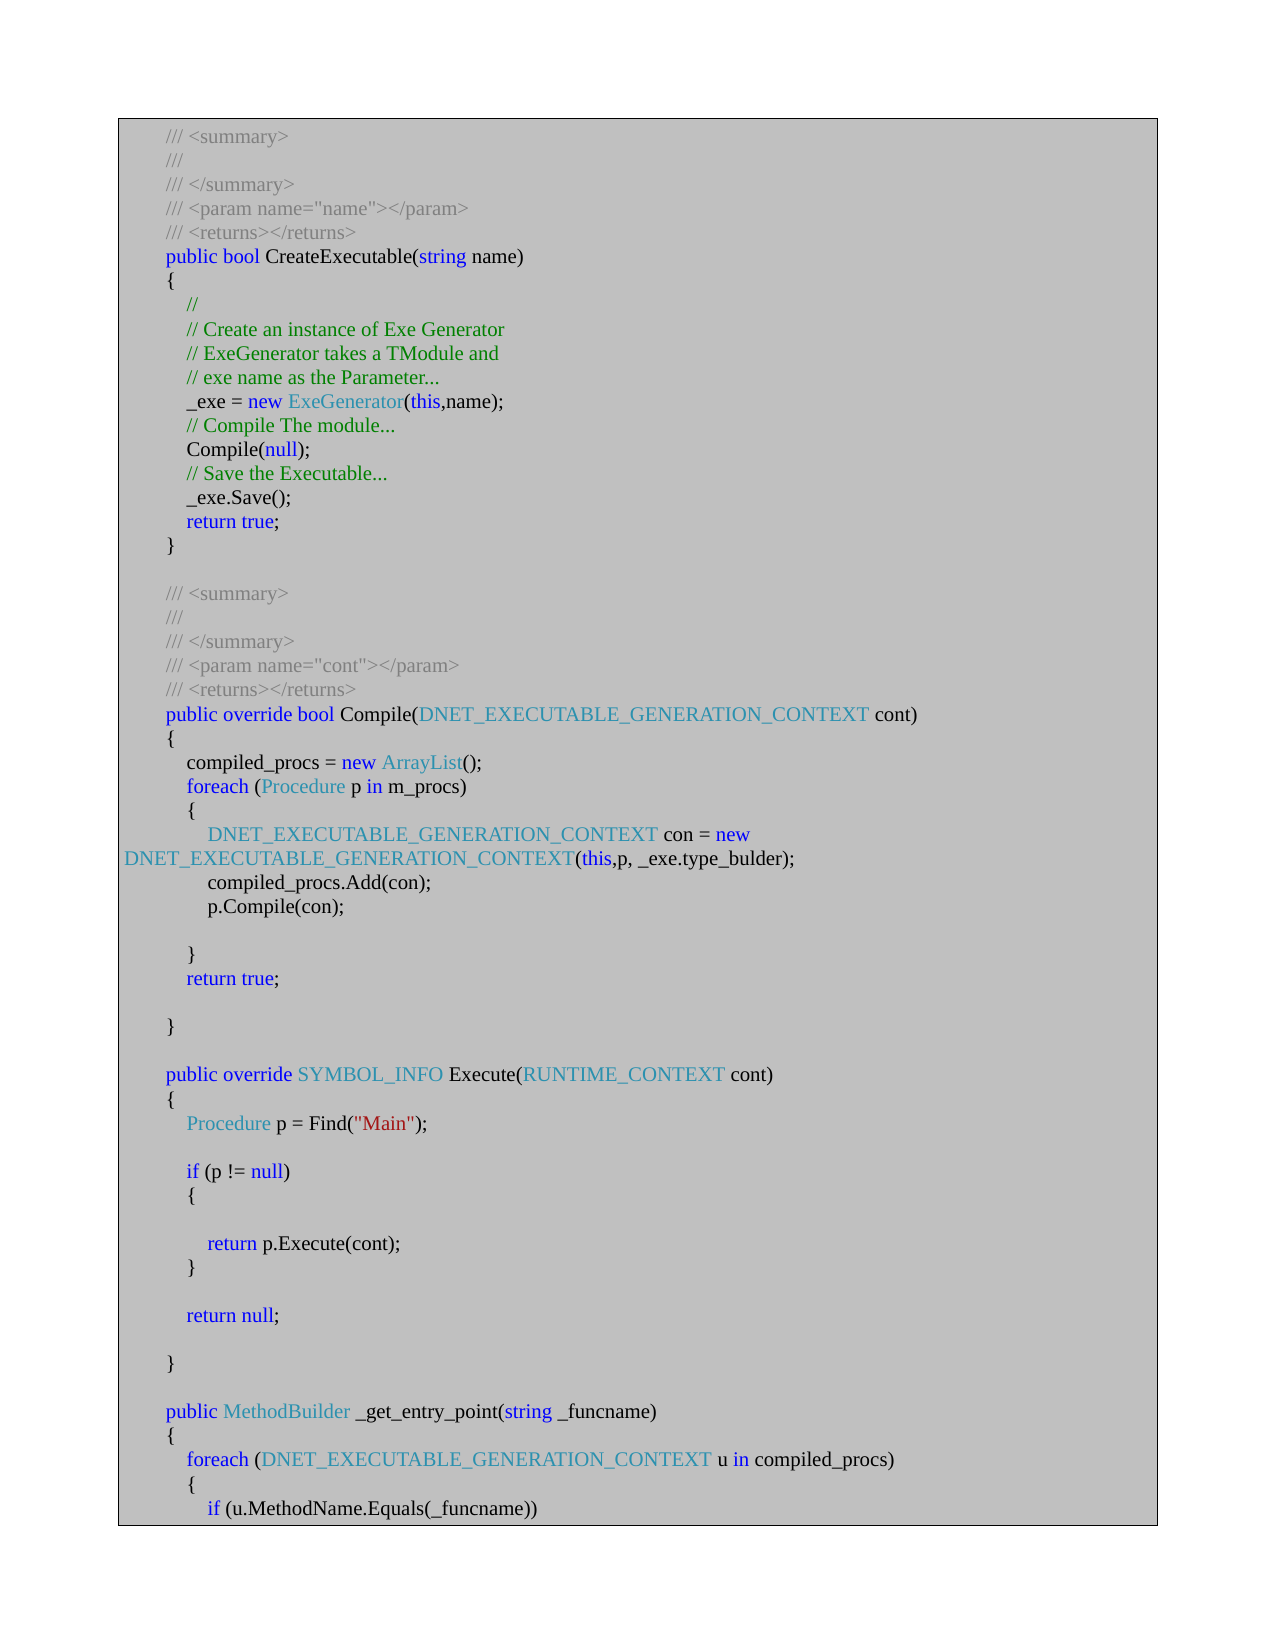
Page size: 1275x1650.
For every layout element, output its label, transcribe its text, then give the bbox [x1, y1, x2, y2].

table_header /// <summary> /// /// </summary> /// <param name="name"></param> /// <returns></returns> public bool CreateExecutable(string name) { // // Create an instance of Exe Generator // ExeGenerator takes a TModule and // exe name as the Parameter... _exe = new ExeGenerator(this,name); // Compile The module... Compile(null); // Save the Executable... _exe.Save(); return true; } /// <summary> /// /// </summary> /// <param name="cont"></param> /// <returns></returns> public override bool Compile(DNET_EXECUTABLE_GENERATION_CONTEXT cont) { compiled_procs = new ArrayList(); foreach (Procedure p in m_procs) { DNET_EXECUTABLE_GENERATION_CONTEXT con = new DNET_EXECUTABLE_GENERATION_CONTEXT(this,p, _exe.type_bulder); compiled_procs.Add(con); p.Compile(con); } return true; } public override SYMBOL_INFO Execute(RUNTIME_CONTEXT cont) { Procedure p = Find("Main"); if (p != null) { return p.Execute(cont); } return null; } public MethodBuilder _get_entry_point(string _funcname) { foreach (DNET_EXECUTABLE_GENERATION_CONTEXT u in compiled_procs) { if (u.MethodName.Equals(_funcname)) [119, 119, 1157, 1525]
